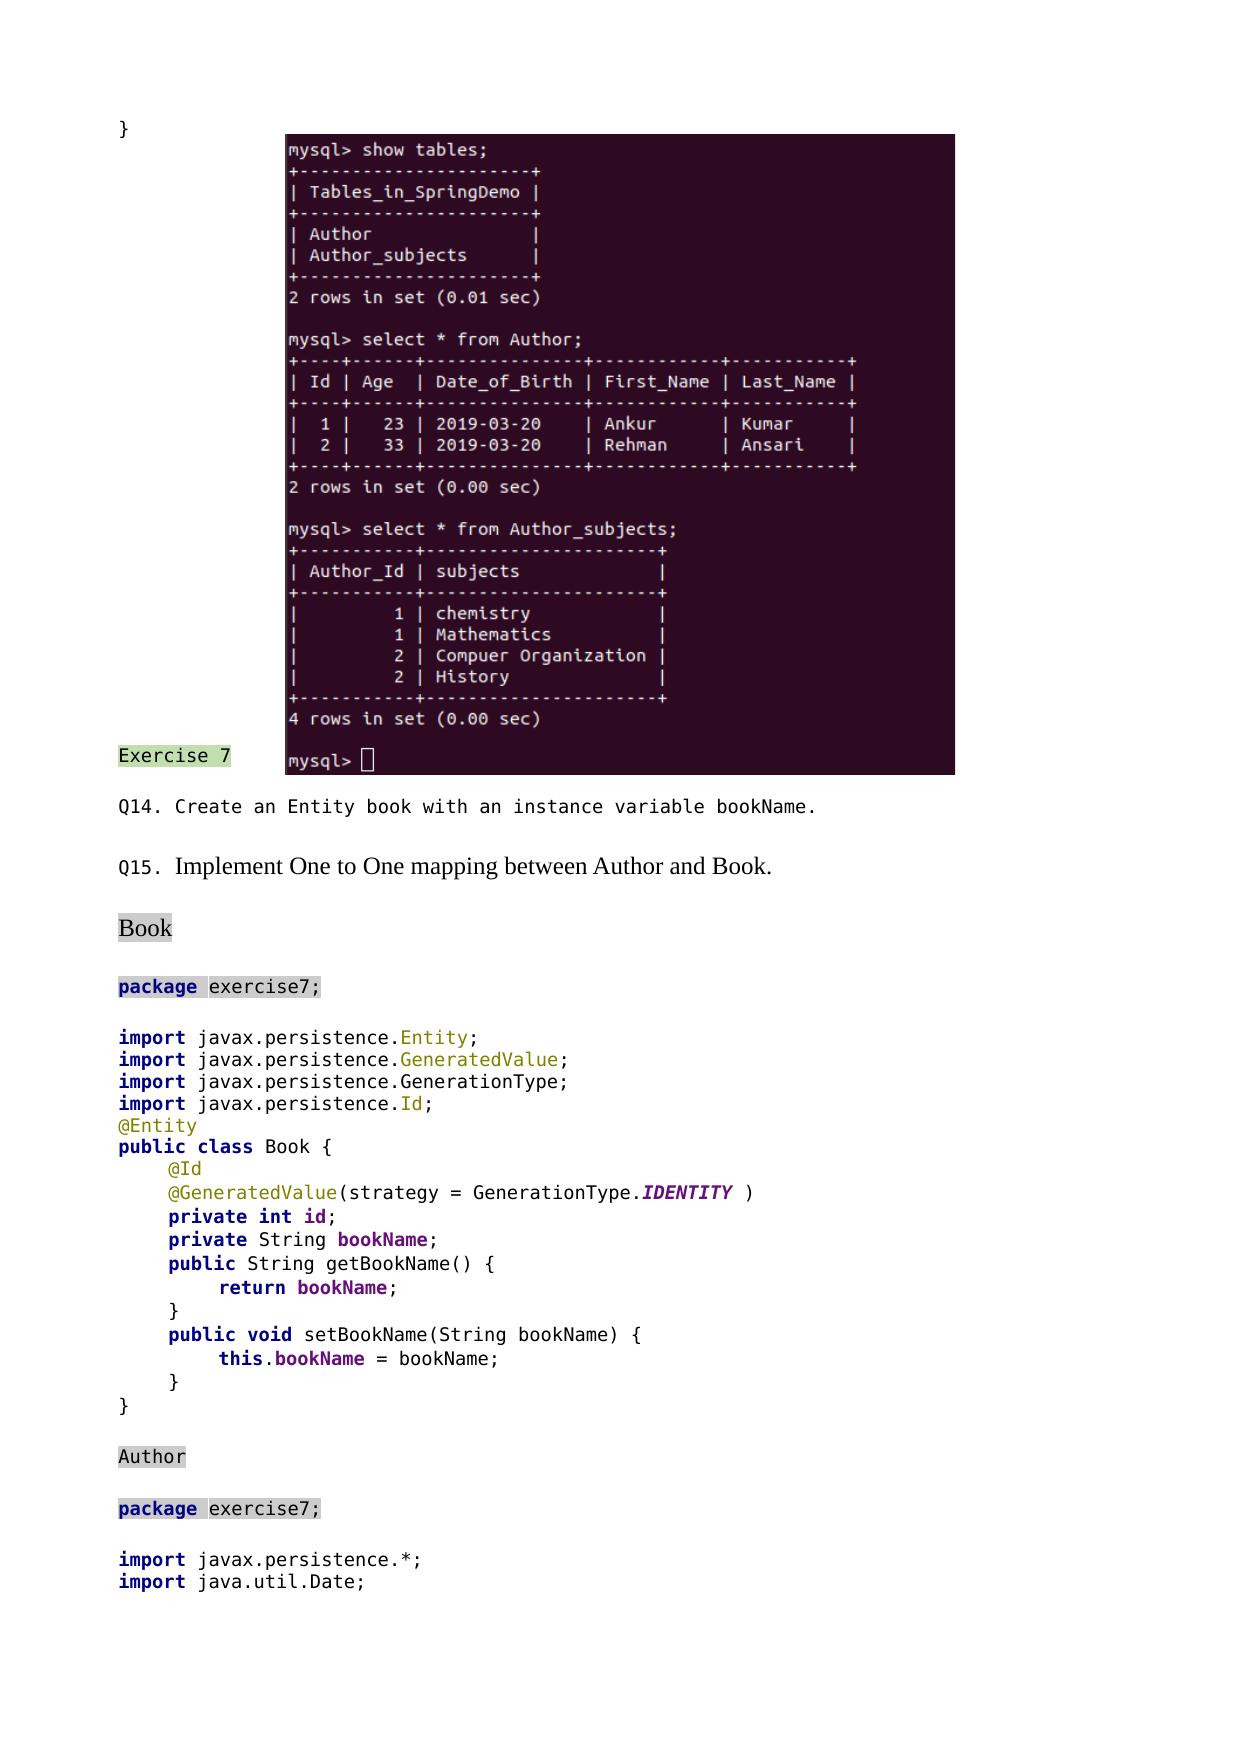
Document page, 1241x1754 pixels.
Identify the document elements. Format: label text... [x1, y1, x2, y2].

text package exercise7; [118, 976, 1122, 998]
text public void setBookName(String bookName) { [118, 1324, 1122, 1348]
text private String bookName; [118, 1229, 1122, 1253]
text } [118, 118, 1122, 140]
text import java.util.Date; [118, 1571, 1122, 1593]
text } [118, 1300, 1122, 1324]
text private int id; [118, 1206, 1122, 1229]
text return bookName; [118, 1277, 1122, 1300]
text Author [118, 1446, 1122, 1468]
text @Entity [118, 1115, 1122, 1137]
text import javax.persistence.*; [118, 1549, 1122, 1571]
text public class Book { [118, 1137, 1122, 1158]
text import javax.persistence.GenerationType; [118, 1071, 1122, 1093]
text package exercise7; [118, 1498, 1122, 1519]
text [439, 745, 1122, 767]
text } [118, 1371, 1122, 1395]
text Book [118, 913, 1122, 942]
text Q15. Implement One to One mapping between Author and Book. [118, 851, 1122, 879]
text @GeneratedValue(strategy = GenerationType.IDENTITY ) [118, 1182, 1122, 1206]
text import javax.persistence.Entity; [118, 1027, 1122, 1049]
picture [285, 134, 439, 775]
text public String getBookName() { [118, 1253, 1122, 1277]
text this.bookName = bookName; [118, 1348, 1122, 1371]
text @Id [118, 1158, 1122, 1182]
text Exercise 7 [118, 745, 285, 767]
text Q14. Create an Entity book with an instance variable bookName. [118, 796, 1122, 818]
text import javax.persistence.Id; [118, 1093, 1122, 1115]
text } [118, 1395, 1122, 1417]
text import javax.persistence.GeneratedValue; [118, 1049, 1122, 1071]
